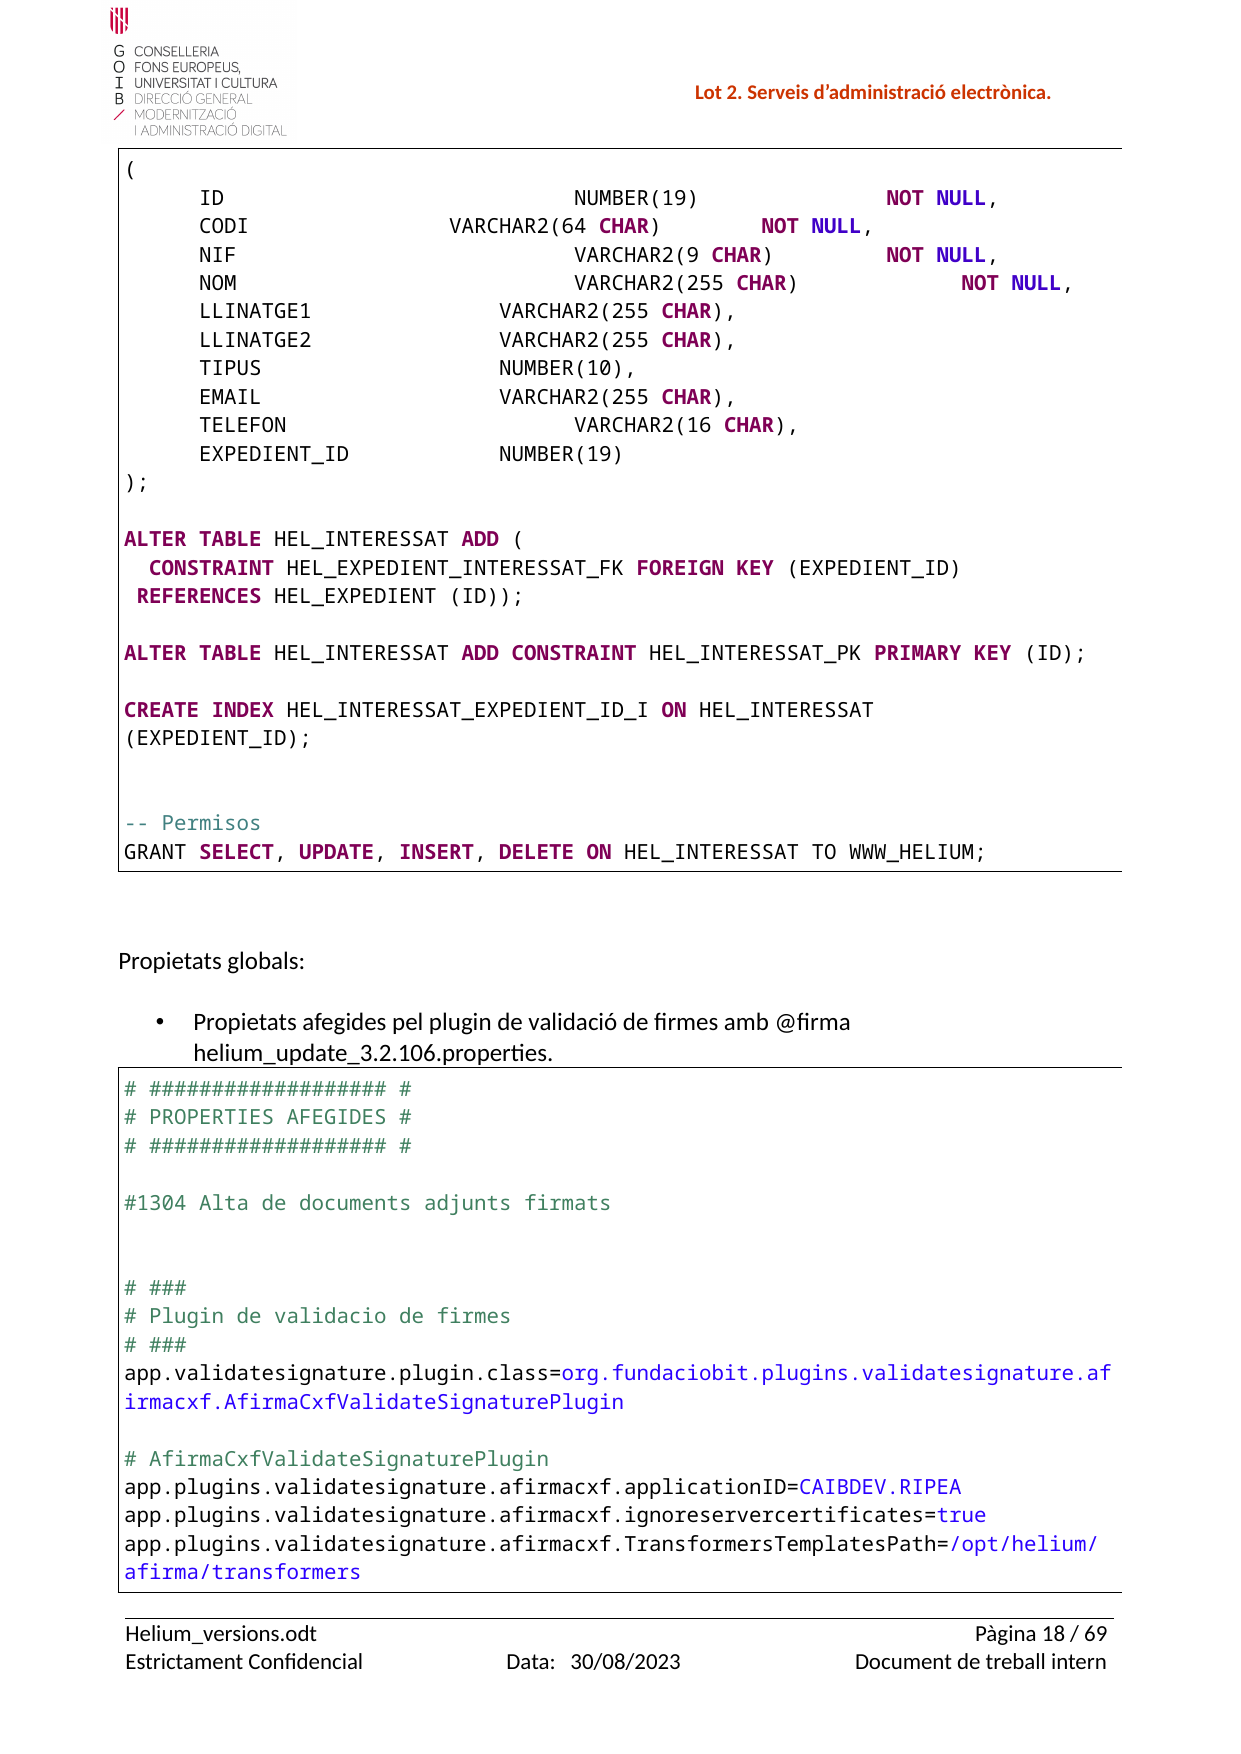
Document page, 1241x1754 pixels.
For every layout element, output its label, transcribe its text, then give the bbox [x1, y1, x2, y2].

table_header ( ID NUMBER(19) NOT NULL, CODI VARCHAR2(64 CHAR) NOT NULL, NIF VARCHAR2(9 CHAR) NOT NULL, NOM VARCHAR2(255 CHAR) NOT NULL, LLINATGE1 VARCHAR2(255 CHAR), LLINATGE2 VARCHAR2(255 CHAR), TIPUS NUMBER(10), EMAIL VARCHAR2(255 CHAR), TELEFON VARCHAR2(16 CHAR), EXPEDIENT_ID NUMBER(19) ); ALTER TABLE HEL_INTERESSAT ADD ( CONSTRAINT HEL_EXPEDIENT_INTERESSAT_FK FOREIGN KEY (EXPEDIENT_ID) REFERENCES HEL_EXPEDIENT (ID)); ALTER TABLE HEL_INTERESSAT ADD CONSTRAINT HEL_INTERESSAT_PK PRIMARY KEY (ID); CREATE INDEX HEL_INTERESSAT_EXPEDIENT_ID_I ON HEL_INTERESSAT (EXPEDIENT_ID); -- Permisos GRANT SELECT, UPDATE, INSERT, DELETE ON HEL_INTERESSAT TO WWW_HELIUM; [119, 149, 1122, 871]
table_header # ################### # # PROPERTIES AFEGIDES # # ################### # #1304 Alta de documents adjunts firmats # ### # Plugin de validacio de firmes # ### app.validatesignature.plugin.class=org.fundaciobit.plugins.validatesignature.afirmacxf.AfirmaCxfValidateSignaturePlugin # AfirmaCxfValidateSignaturePlugin app.plugins.validatesignature.afirmacxf.applicationID=CAIBDEV.RIPEA app.plugins.validatesignature.afirmacxf.ignoreservercertificates=true app.plugins.validatesignature.afirmacxf.TransformersTemplatesPath=/opt/helium/afirma/transformers [119, 1068, 1122, 1592]
text Propietats globals: [118, 945, 1122, 976]
picture [100, 0, 297, 144]
list Propietats afegides pel plugin de validació de firmes amb @firma helium_update_3.2.106.properties. [156, 1006, 1122, 1067]
